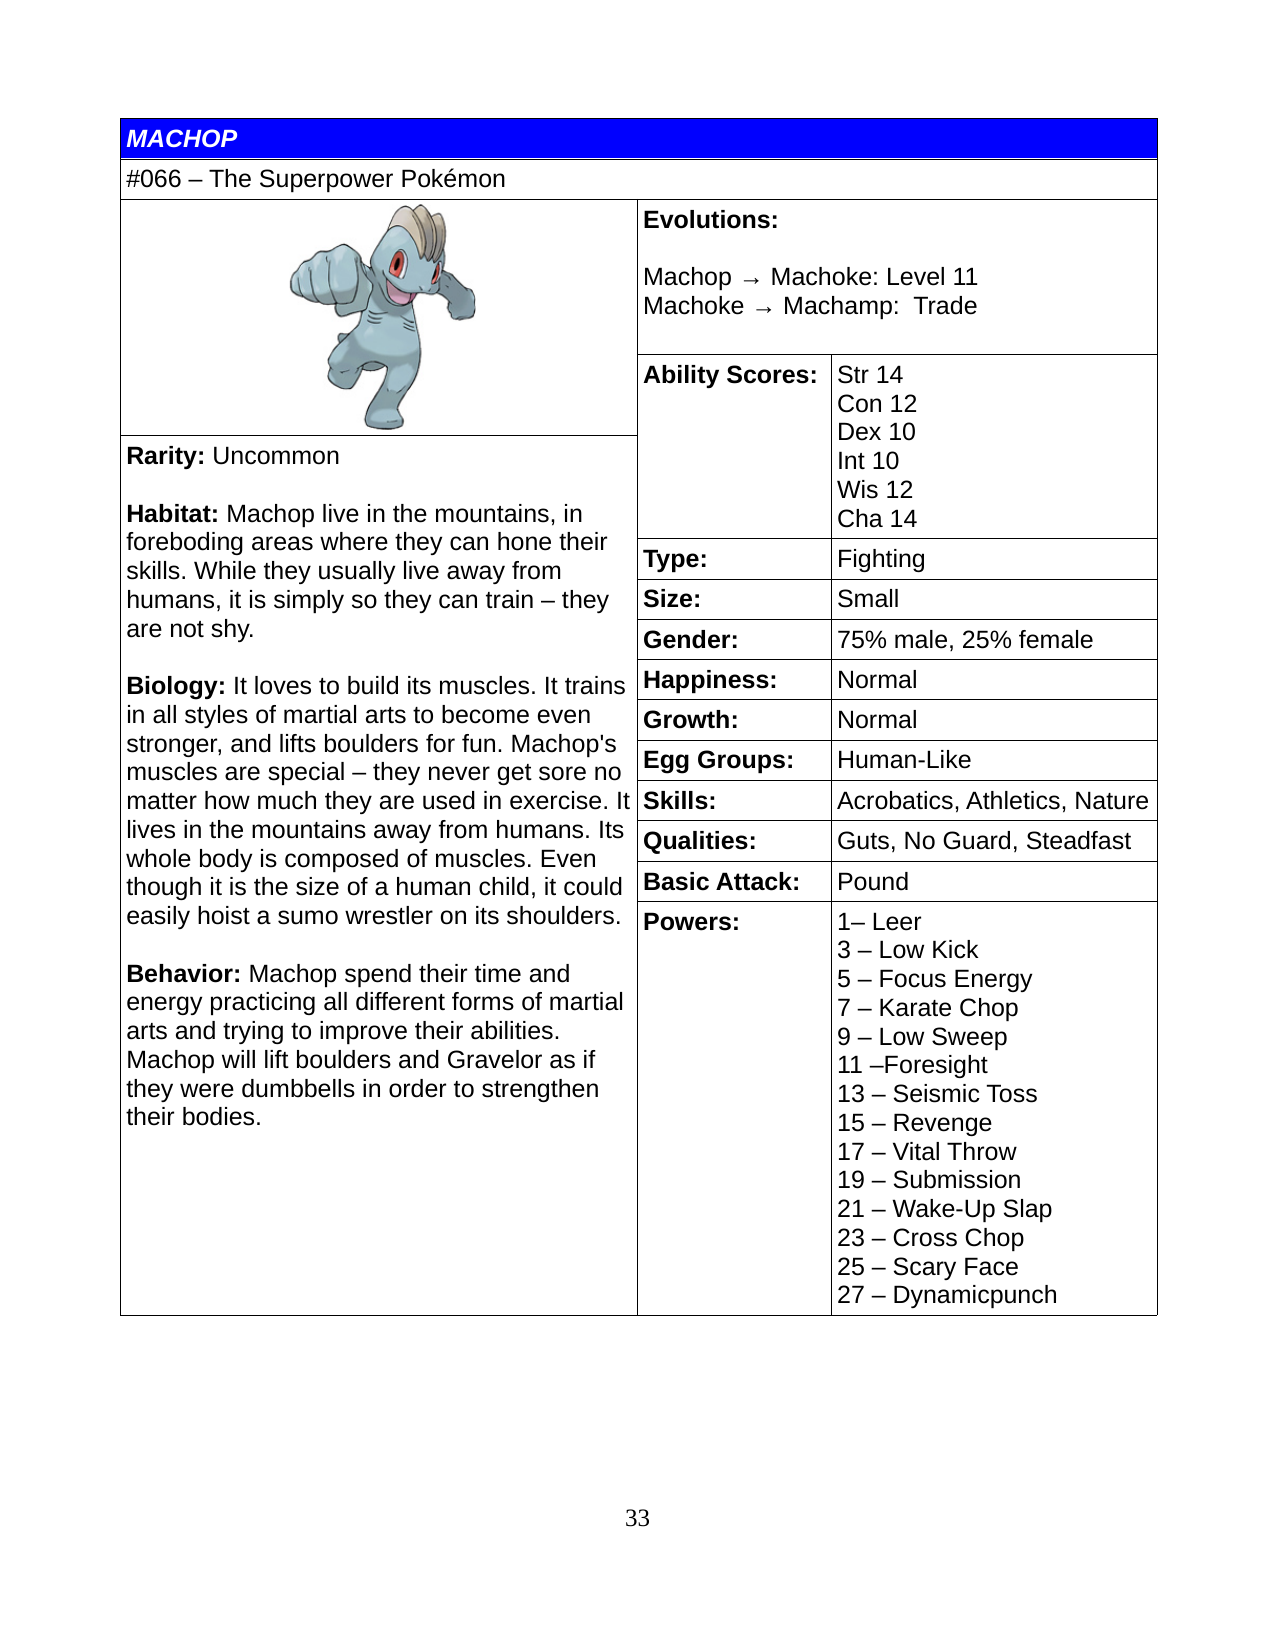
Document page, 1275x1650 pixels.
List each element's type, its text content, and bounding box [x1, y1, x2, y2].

table_cell Gender: [638, 620, 831, 659]
table_cell Guts, No Guard, Steadfast [832, 821, 1157, 861]
table_cell Normal [832, 660, 1157, 699]
table_cell Growth: [638, 700, 831, 740]
table_cell Normal [832, 700, 1157, 740]
picture [281, 204, 476, 430]
table_cell Evolutions: Machop → Machoke: Level 11 Machoke → Machamp: Trade [638, 200, 1157, 354]
table_cell Small [832, 580, 1157, 619]
table_cell 75% male, 25% female [832, 620, 1157, 659]
table_cell 1– Leer 3 – Low Kick 5 – Focus Energy 7 – Karate Chop 9 – Low Sweep 11 –Foresight 13 – Seismic Toss 15 – Revenge 17 – Vital Throw 19 – Submission 21 – Wake-Up Slap 23 – Cross Chop 25 – Scary Face 27 – Dynamicpunch [832, 902, 1157, 1315]
table_cell Rarity: Uncommon Habitat: Machop live in the mountains, in foreboding areas where they can hone their skills. While they usually live away from humans, it is simply so they can train – they are not shy. Biology: It loves to build its muscles. It trains in all styles of martial arts to become even stronger, and lifts boulders for fun. Machop's muscles are special – they never get sore no matter how much they are used in exercise. It lives in the mountains away from humans. Its whole body is composed of muscles. Even though it is the size of a human child, it could easily hoist a sumo wrestler on its shoulders. Behavior: Machop spend their time and energy practicing all different forms of martial arts and trying to improve their abilities. Machop will lift boulders and Gravelor as if they were dumbbells in order to strengthen their bodies. [121, 436, 637, 1315]
table_cell Pound [832, 862, 1157, 901]
table_cell Type: [638, 539, 831, 578]
table_cell Fighting [832, 539, 1157, 578]
table_cell Egg Groups: [638, 741, 831, 780]
table_cell Happiness: [638, 660, 831, 699]
table_cell Powers: [638, 902, 831, 1315]
table_cell #066 – The Superpower Pokémon [121, 160, 1157, 199]
table_cell Size: [638, 580, 831, 619]
table_cell Acrobatics, Athletics, Nature [832, 781, 1157, 820]
table_cell [121, 200, 637, 435]
table_cell Skills: [638, 781, 831, 820]
table_cell Basic Attack: [638, 862, 831, 901]
table_cell Human-Like [832, 741, 1157, 780]
table_header MACHOP [121, 119, 1157, 158]
table_cell Str 14 Con 12 Dex 10 Int 10 Wis 12 Cha 14 [832, 355, 1157, 538]
table_cell Ability Scores: [638, 355, 831, 538]
table_cell Qualities: [638, 821, 831, 861]
